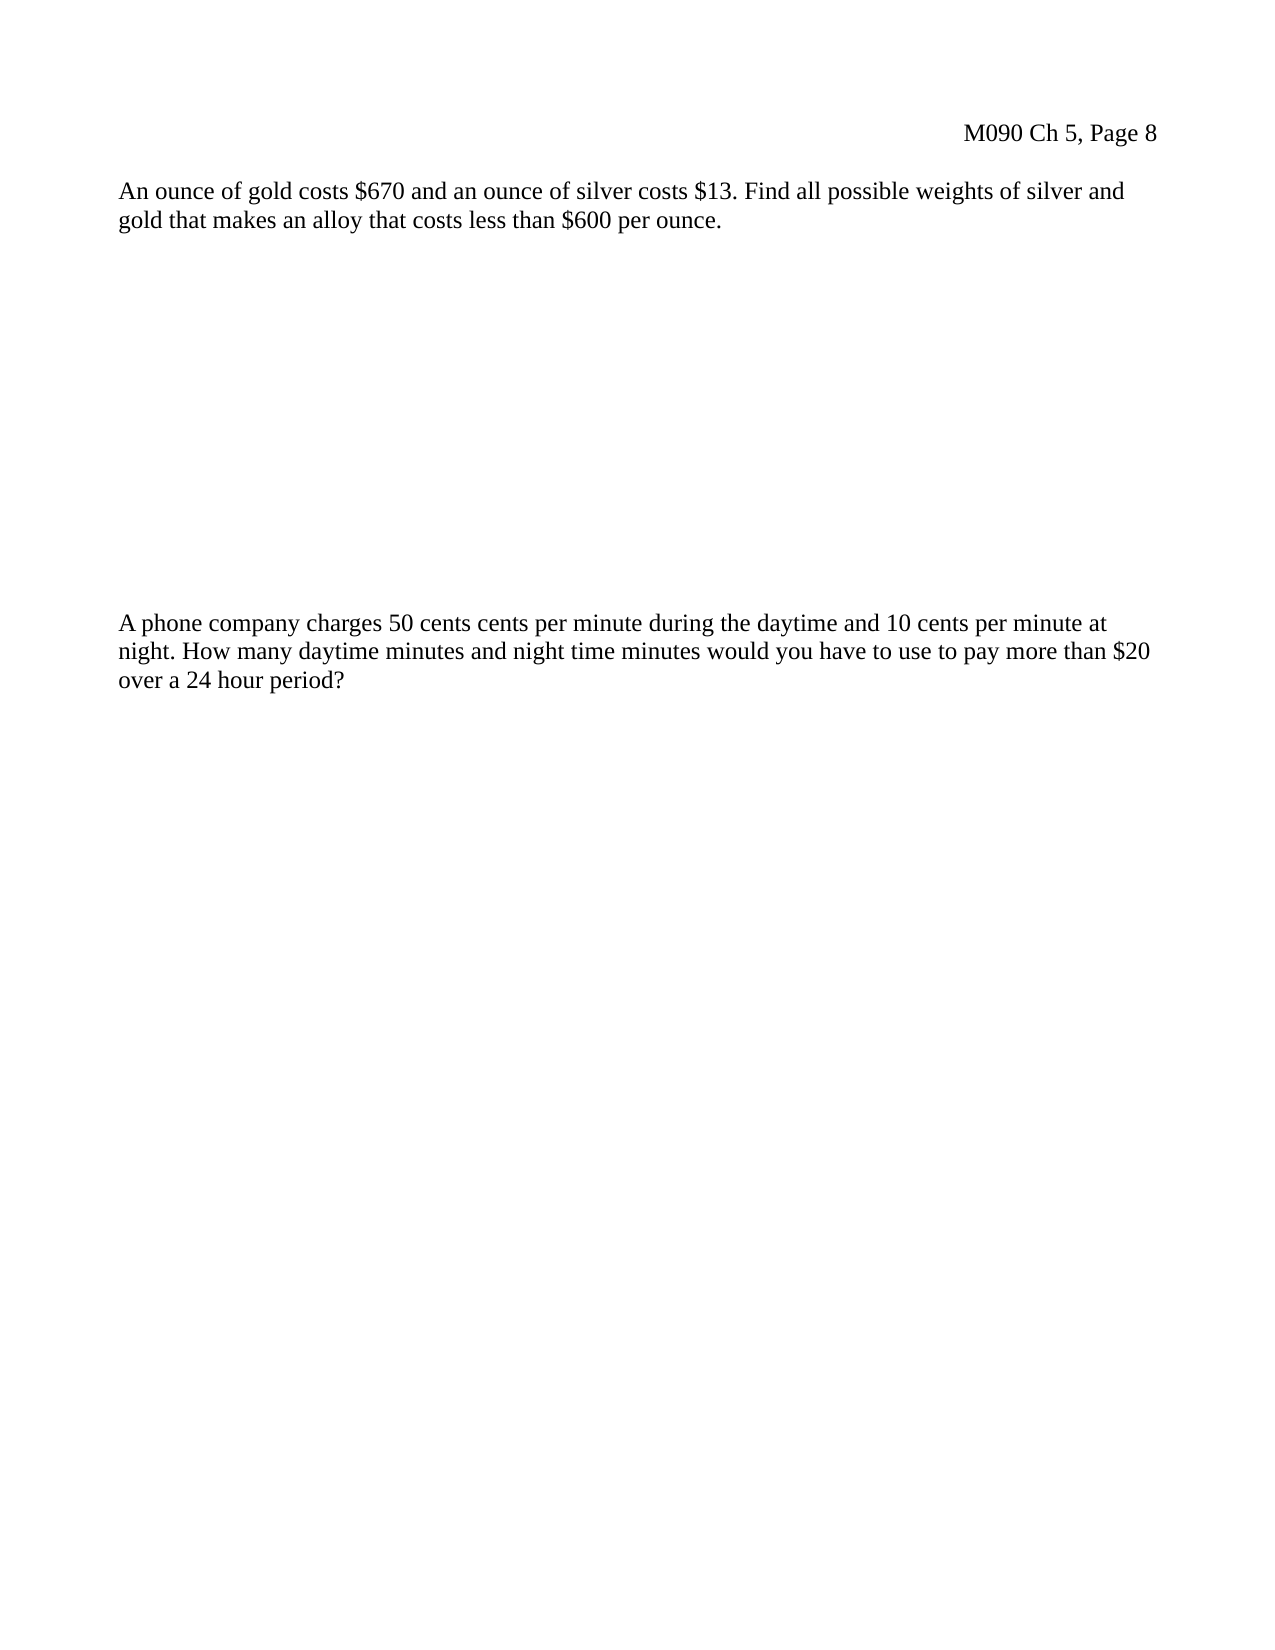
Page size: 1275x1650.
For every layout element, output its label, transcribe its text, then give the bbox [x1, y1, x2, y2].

text An ounce of gold costs $670 and an ounce of silver costs $13. Find all possible weights of silver and gold that makes an alloy that costs less than $600 per ounce. [118, 176, 1157, 234]
text A phone company charges 50 cents cents per minute during the daytime and 10 cents per minute at night. How many daytime minutes and night time minutes would you have to use to pay more than $20 over a 24 hour period? [118, 608, 1157, 694]
